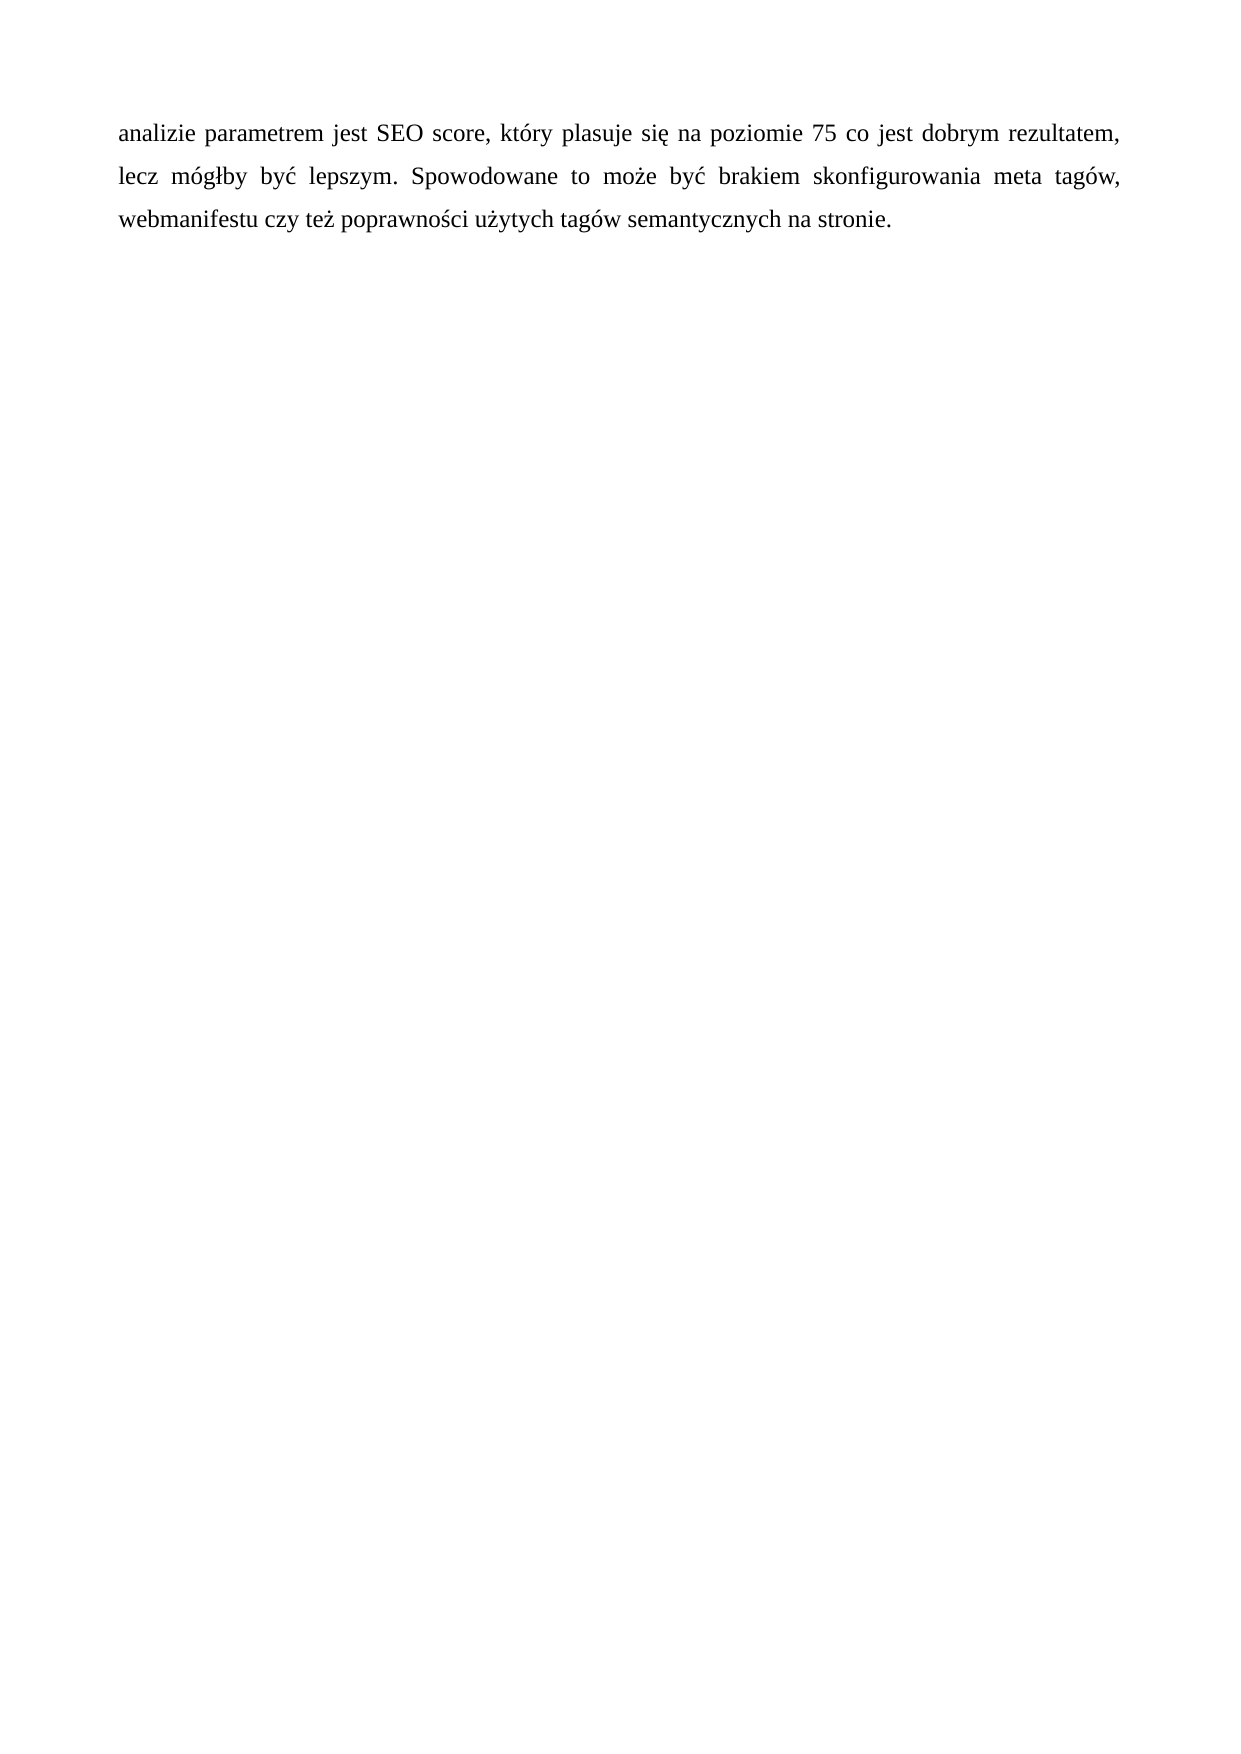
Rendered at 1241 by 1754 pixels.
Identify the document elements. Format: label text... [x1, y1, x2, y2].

text analizie parametrem jest SEO score, który plasuje się na poziomie 75 co jest dobrym rezultatem, lecz mógłby być lepszym. Spowodowane to może być brakiem skonfigurowania meta tagów, webmanifestu czy też poprawności użytych tagów semantycznych na stronie. [118, 118, 1122, 233]
